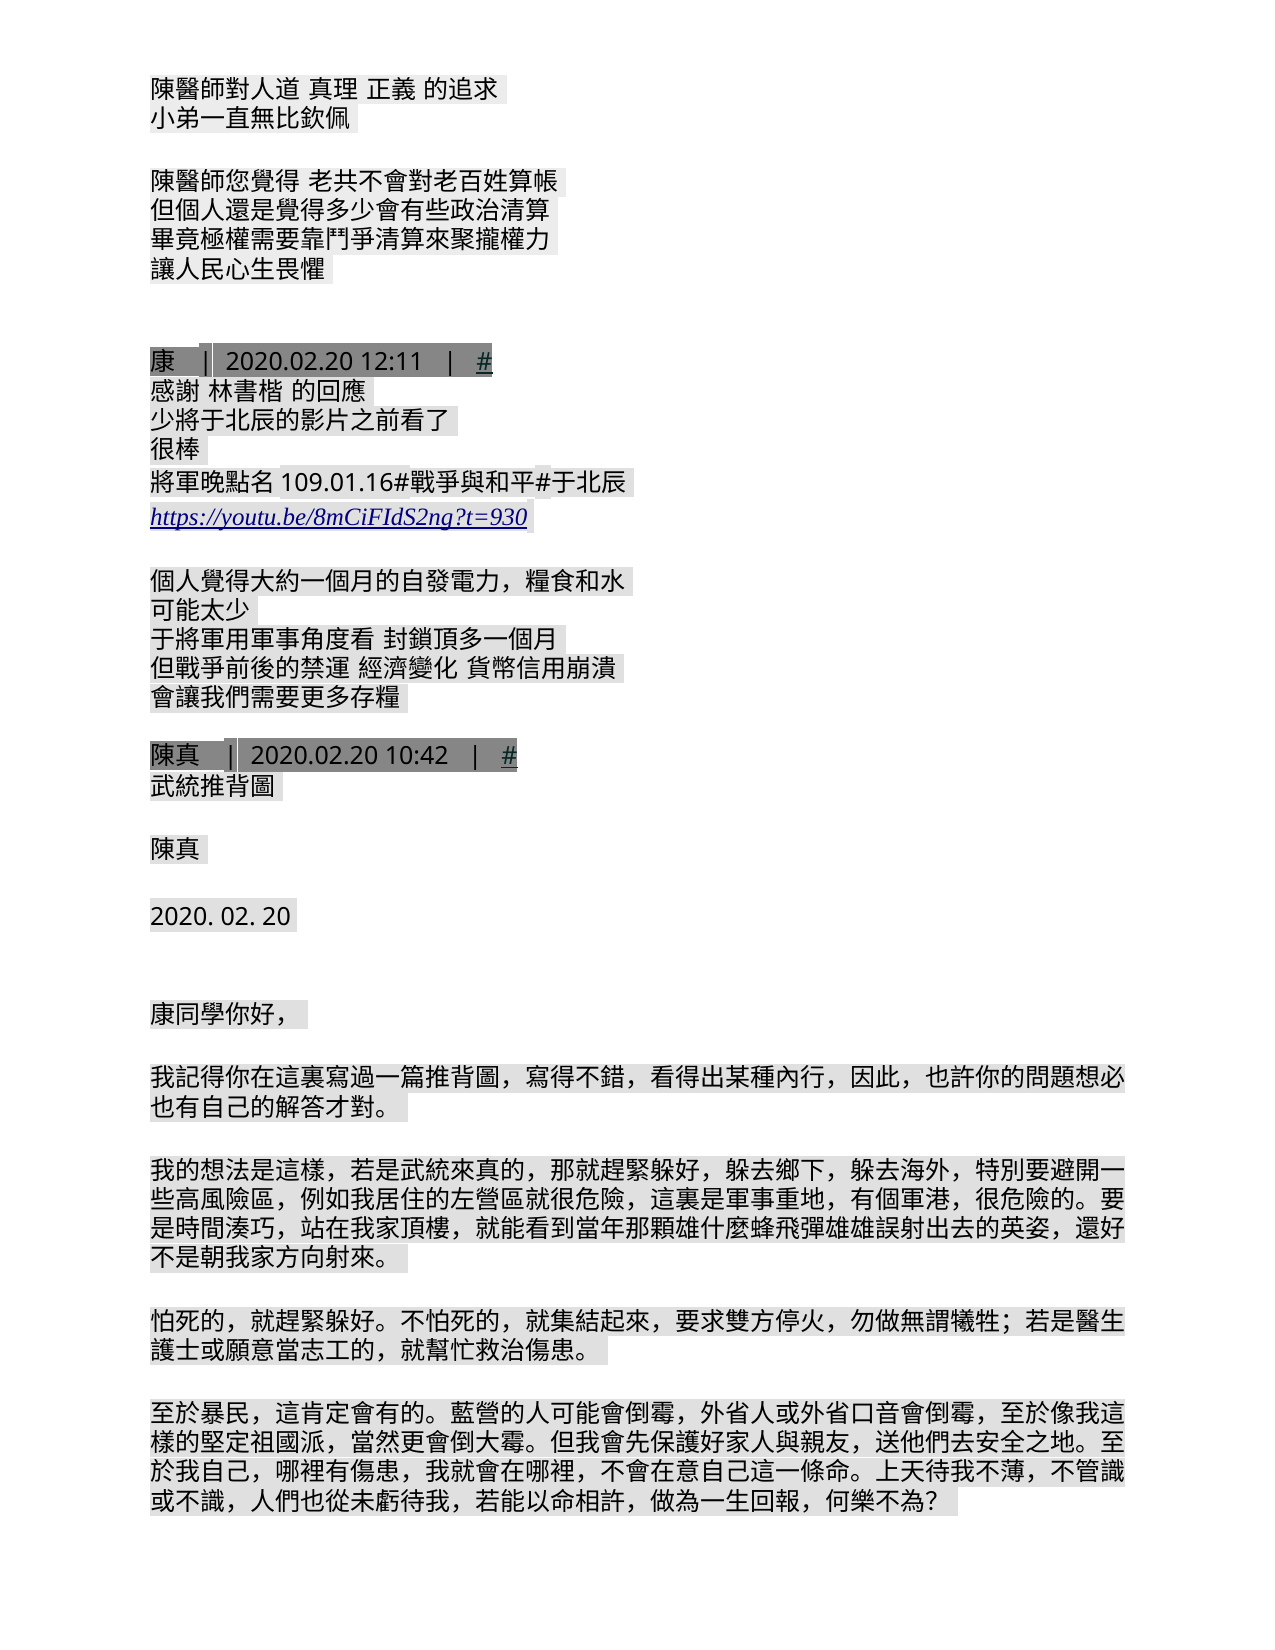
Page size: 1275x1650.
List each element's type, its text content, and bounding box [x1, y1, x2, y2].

text 武統推背圖 陳真 2020. 02. 20 康同學你好， 我記得你在這裏寫過一篇推背圖，寫得不錯，看得出某種內行，因此，也許你的問題想必也有自己的解答才對。 我的想法是這樣，若是武統來真的，那就趕緊躲好，躲去鄉下，躲去海外，特別要避開一些高風險區，例如我居住的左營區就很危險，這裏是軍事重地，有個軍港，很危險的。要是時間湊巧，站在我家頂樓，就能看到當年那顆雄什麼蜂飛彈雄雄誤射出去的英姿，還好不是朝我家方向射來。 怕死的，就趕緊躲好。不怕死的，就集結起來，要求雙方停火，勿做無謂犧牲；若是醫生護士或願意當志工的，就幫忙救治傷患。 至於暴民，這肯定會有的。藍營的人可能會倒霉，外省人或外省口音會倒霉，至於像我這樣的堅定祖國派，當然更會倒大霉。但我會先保護好家人與親友，送他們去安全之地。至於我自己，哪裡有傷患，我就會在哪裡，不會在意自己這一條命。上天待我不薄，不管識或不識，人們也從未虧待我，若能以命相許，做為一生回報，何樂不為？ [150, 772, 1125, 1550]
text 康 | 2020.02.20 12:11 | # [150, 343, 1125, 377]
text 陳醫師對人道 真理 正義 的追求 小弟一直無比欽佩 陳醫師您覺得 老共不會對老百姓算帳 但個人還是覺得多少會有些政治清算 畢竟極權需要靠鬥爭清算來聚攏權力 讓人民心生畏懼 [150, 75, 1125, 318]
text 陳真 | 2020.02.20 10:42 | # [150, 738, 1125, 772]
text 感謝 林書楷 的回應 少將于北辰的影片之前看了 很棒 將軍晚點名109.01.16#戰爭與和平#于北辰 https://youtu.be/8mCiFIdS2ng?t=930 個人覺得大約一個月的自發電力，糧食和水 可能太少 于將軍用軍事角度看 封鎖頂多一個月 但戰爭前後的禁運 經濟變化 貨幣信用崩潰 會讓我們需要更多存糧 [150, 377, 1125, 713]
